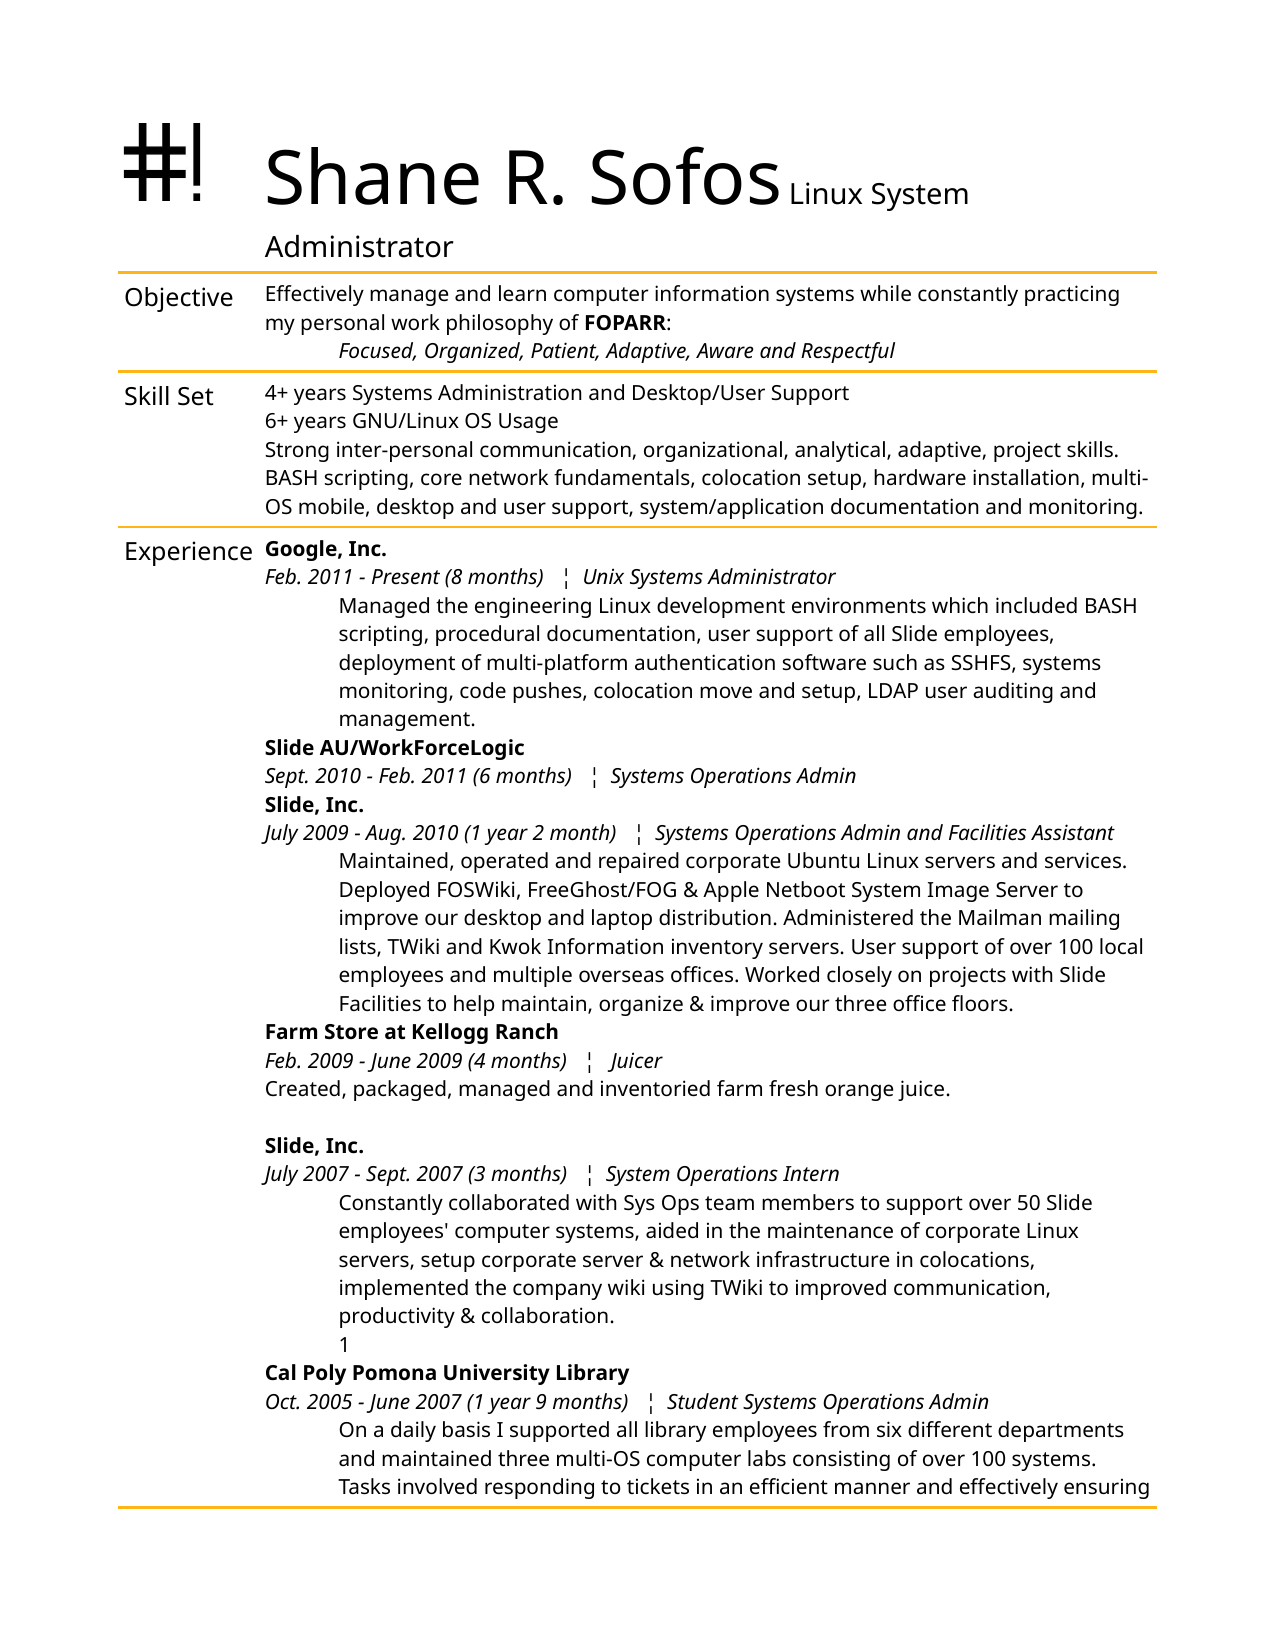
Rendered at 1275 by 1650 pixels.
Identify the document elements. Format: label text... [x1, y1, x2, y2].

table_header [118, 118, 259, 271]
table_cell Objective [118, 274, 259, 370]
table_cell Experience [118, 528, 259, 1506]
table_cell 4+ years Systems Administration and Desktop/User Support 6+ years GNU/Linux OS Usage Strong inter-personal communication, organizational, analytical, adaptive, project skills. BASH scripting, core network fundamentals, colocation setup, hardware installation, multi-OS mobile, desktop and user support, system/application documentation and monitoring. [259, 373, 1157, 526]
picture [123, 123, 201, 201]
table_cell Google, Inc. Feb. 2011 - Present (8 months) ¦ Unix Systems Administrator Managed the engineering Linux development environments which included BASH scripting, procedural documentation, user support of all Slide employees, deployment of multi-platform authentication software such as SSHFS, systems monitoring, code pushes, colocation move and setup, LDAP user auditing and management. Slide AU/WorkForceLogic Sept. 2010 - Feb. 2011 (6 months) ¦ Systems Operations Admin Slide, Inc. July 2009 - Aug. 2010 (1 year 2 month) ¦ Systems Operations Admin and Facilities Assistant Maintained, operated and repaired corporate Ubuntu Linux servers and services. Deployed FOSWiki, FreeGhost/FOG & Apple Netboot System Image Server to improve our desktop and laptop distribution. Administered the Mailman mailing lists, TWiki and Kwok Information inventory servers. User support of over 100 local employees and multiple overseas offices. Worked closely on projects with Slide Facilities to help maintain, organize & improve our three office floors. Farm Store at Kellogg Ranch Feb. 2009 - June 2009 (4 months) ¦ Juicer Created, packaged, managed and inventoried farm fresh orange juice. Slide, Inc. July 2007 - Sept. 2007 (3 months) ¦ System Operations Intern Constantly collaborated with Sys Ops team members to support over 50 Slide employees' computer systems, aided in the maintenance of corporate Linux servers, setup corporate server & network infrastructure in colocations, implemented the company wiki using TWiki to improved communication, productivity & collaboration. 1 Cal Poly Pomona University Library Oct. 2005 - June 2007 (1 year 9 months) ¦ Student Systems Operations Admin On a daily basis I supported all library employees from six different departments and maintained three multi-OS computer labs consisting of over 100 systems. Tasks involved responding to tickets in an efficient manner and effectively ensuring [259, 528, 1157, 1506]
table_cell Skill Set [118, 373, 259, 526]
table_header Shane R. Sofos Linux System Administrator [259, 118, 1157, 271]
table_cell Effectively manage and learn computer information systems while constantly practicing my personal work philosophy of FOPARR: Focused, Organized, Patient, Adaptive, Aware and Respectful [259, 274, 1157, 370]
